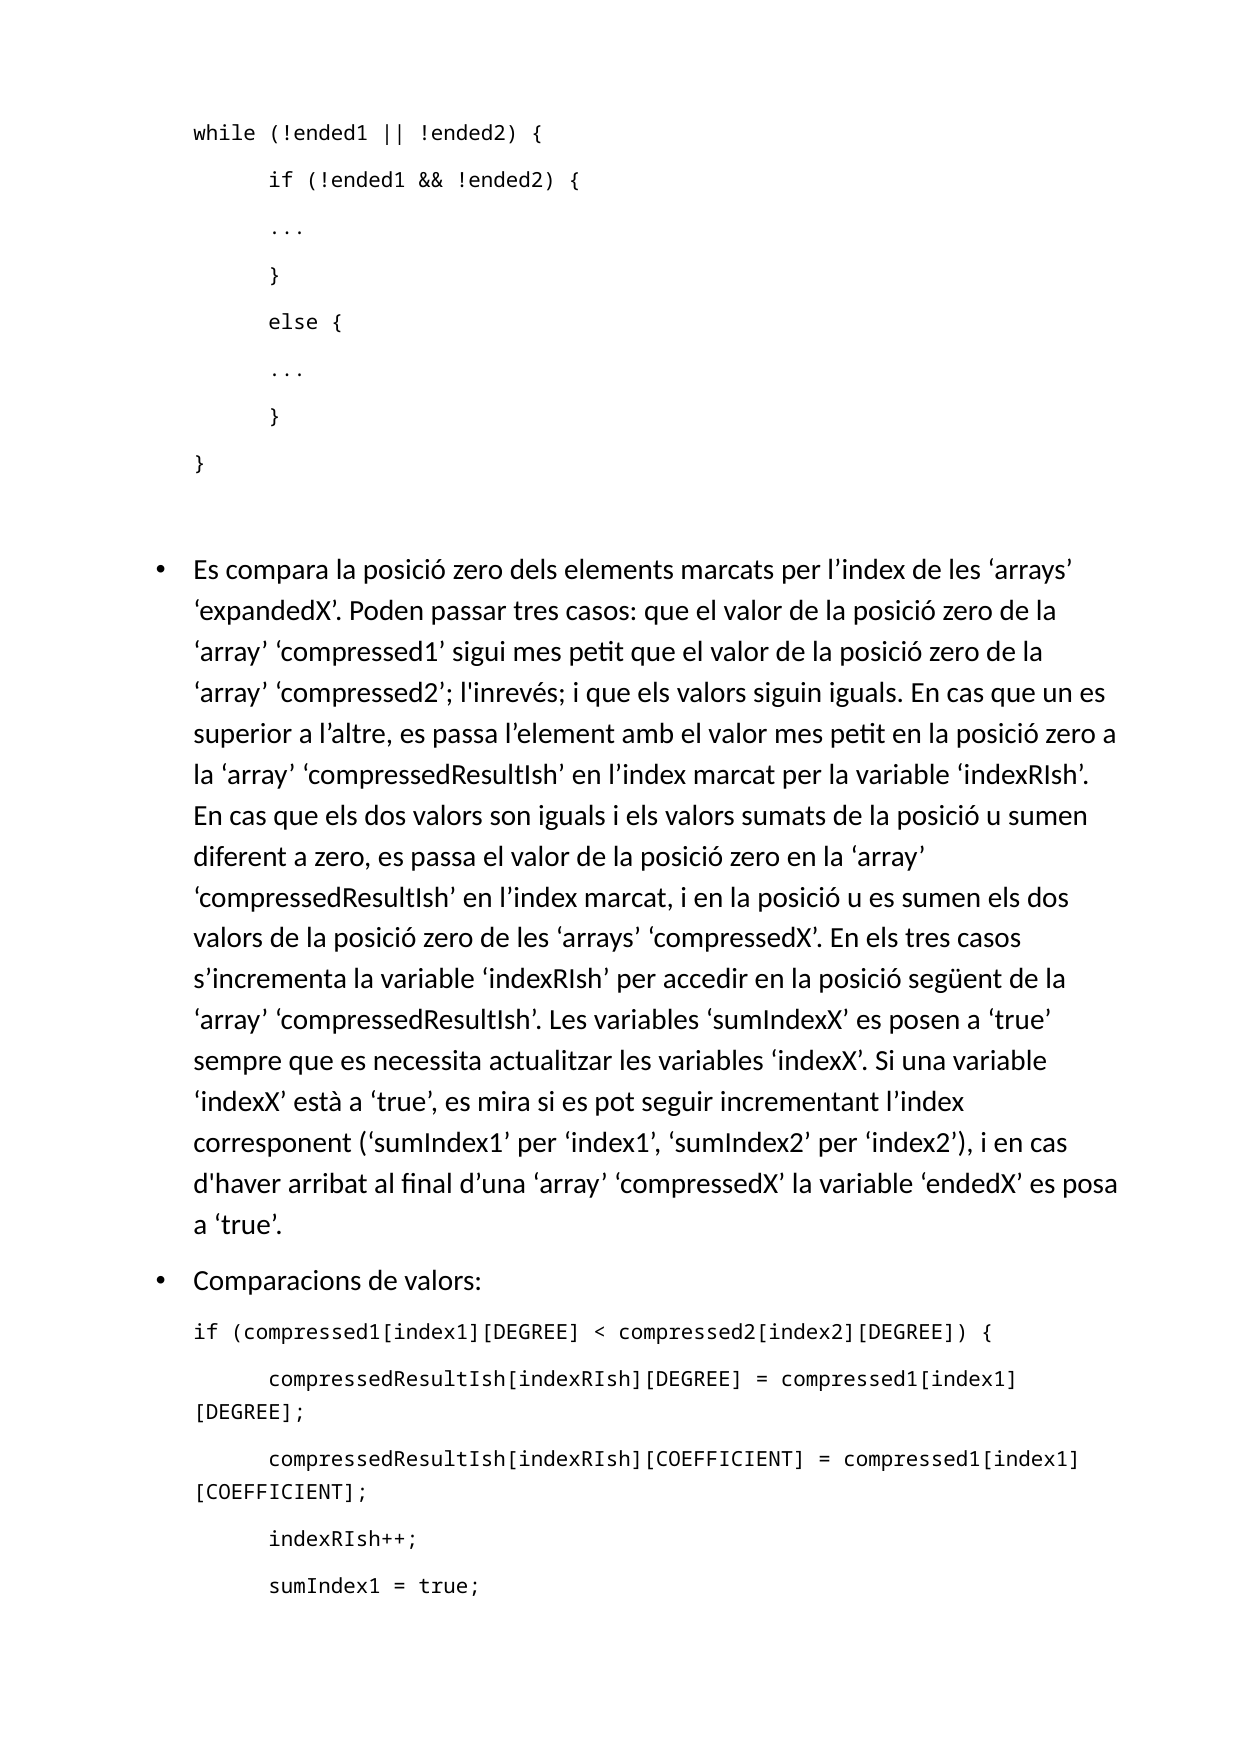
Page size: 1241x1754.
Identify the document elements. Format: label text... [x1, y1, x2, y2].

list compressedResultIsh[indexRIsh][COEFFICIENT] = compressed1[index1][COEFFICIENT]; [156, 1444, 1122, 1505]
list ... [156, 354, 1122, 382]
list compressedResultIsh[indexRIsh][DEGREE] = compressed1[index1][DEGREE]; [156, 1364, 1122, 1425]
list else { [156, 307, 1122, 335]
list indexRIsh++; [156, 1524, 1122, 1552]
list sumIndex1 = true; [156, 1571, 1122, 1599]
list } [156, 260, 1122, 288]
list while (!ended1 || !ended2) { [156, 118, 1122, 147]
list } [156, 448, 1122, 477]
list } [156, 401, 1122, 430]
list if (compressed1[index1][DEGREE] < compressed2[index2][DEGREE]) { [156, 1317, 1122, 1346]
list if (!ended1 && !ended2) { [156, 165, 1122, 194]
list Es compara la posició zero dels elements marcats per l’index de les ‘arrays’ ‘expandedX’. Poden passar tres casos: que el valor de la posició zero de la ‘array’ ‘compressed1’ sigui mes petit que el valor de la posició zero de la ‘array’ ‘compressed2’; l'inrevés; i que els valors siguin iguals. En cas que un es superior a l’altre, es passa l’element amb el valor mes petit en la posició zero a la ‘array’ ‘compressedResultIsh’ en l’index marcat per la variable ‘indexRIsh’. En cas que els dos valors son iguals i els valors sumats de la posició u sumen diferent a zero, es passa el valor de la posició zero en la ‘array’ ‘compressedResultIsh’ en l’index marcat, i en la posició u es sumen els dos valors de la posició zero de les ‘arrays’ ‘compressedX’. En els tres casos s’incrementa la variable ‘indexRIsh’ per accedir en la posició següent de la ‘array’ ‘compressedResultIsh’. Les variables ‘sumIndexX’ es posen a ‘true’ sempre que es necessita actualitzar les variables ‘indexX’. Si una variable ‘indexX’ està a ‘true’, es mira si es pot seguir incrementant l’index corresponent (‘sumIndex1’ per ‘index1’, ‘sumIndex2’ per ‘index2’), i en cas d'haver arribat al final d’una ‘array’ ‘compressedX’ la variable ‘endedX’ es posa a ‘true’. [156, 551, 1122, 1242]
list ... [156, 212, 1122, 241]
list Comparacions de valors: [156, 1262, 1122, 1297]
